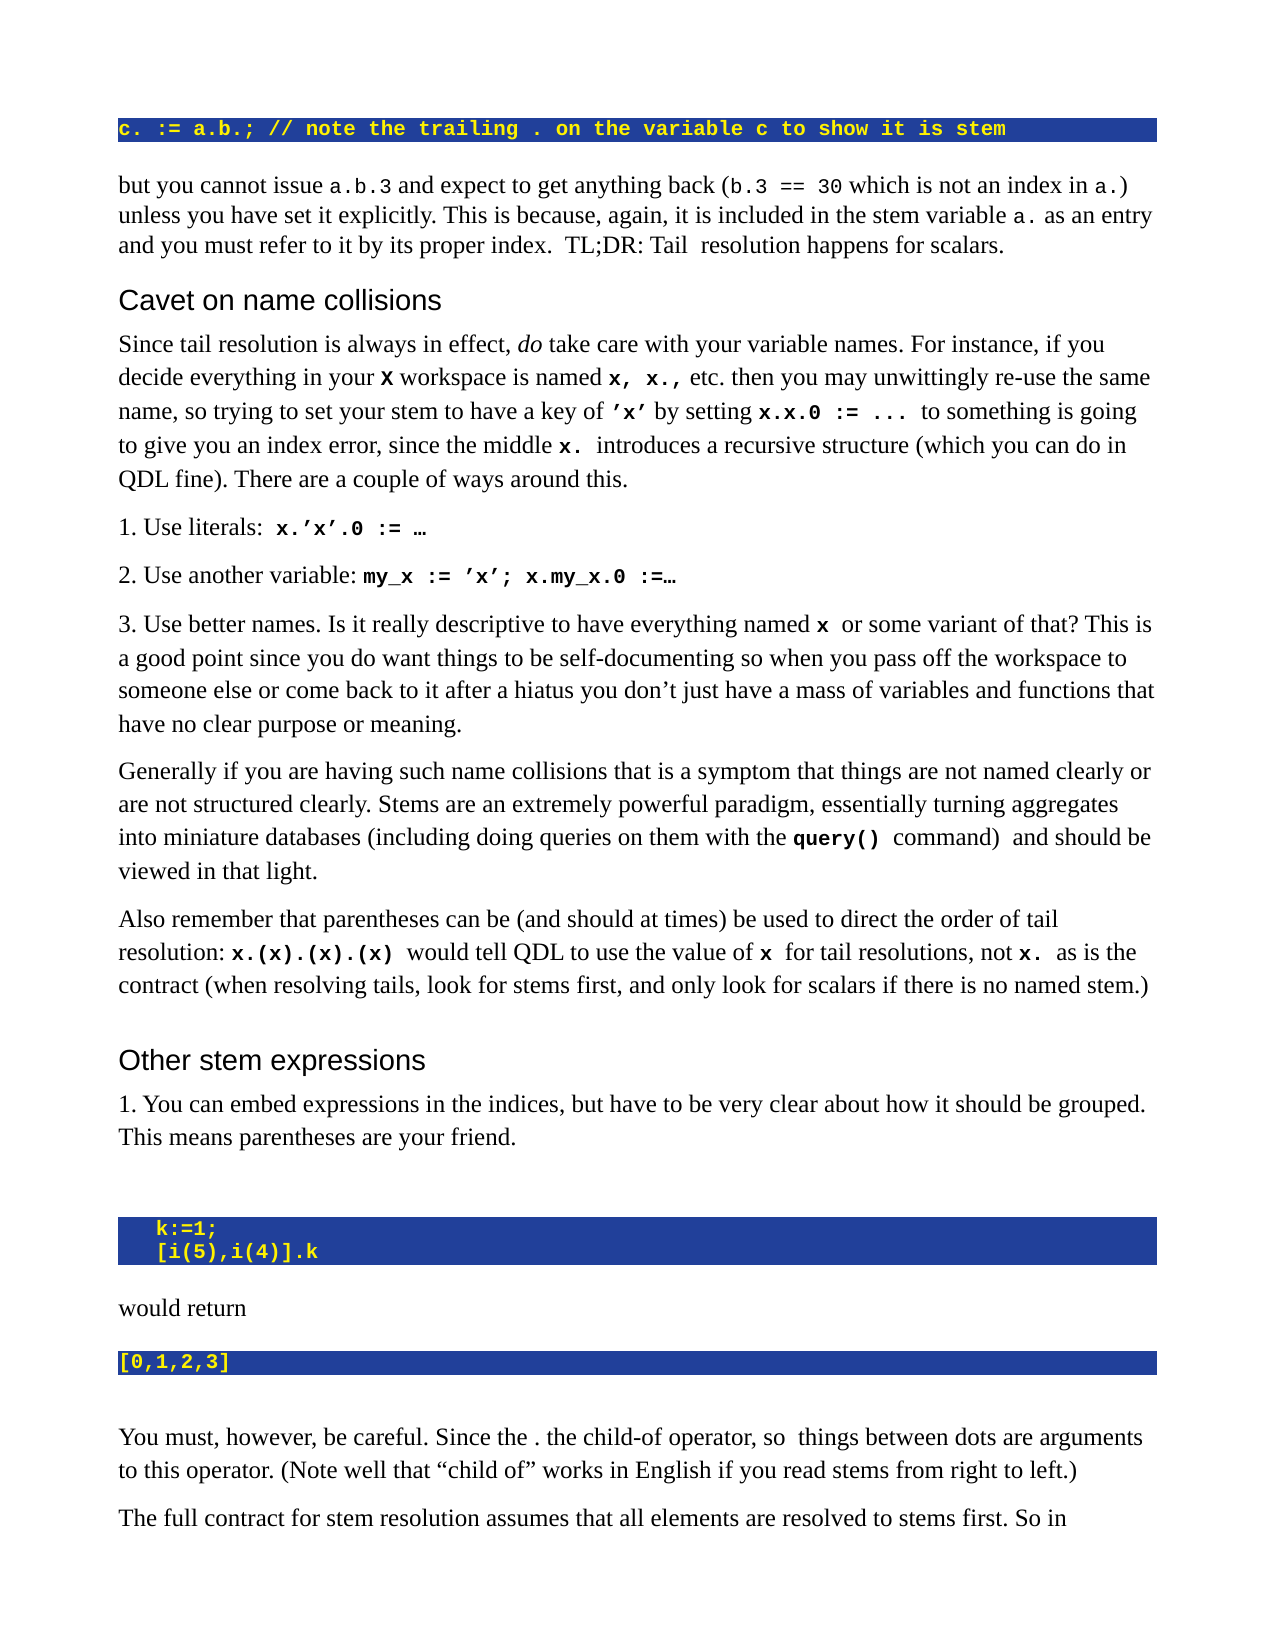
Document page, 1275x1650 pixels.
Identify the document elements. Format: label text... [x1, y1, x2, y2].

text Also remember that parentheses can be (and should at times) be used to direct the order of tail resolution: x.(x).(x).(x) would tell QDL to use the value of x for tail resolutions, not x. as is the contract (when resolving tails, look for stems first, and only look for scalars if there is no named stem.) [118, 904, 1157, 999]
subtitle Other stem expressions [118, 1043, 1157, 1077]
text 2. Use another variable: my_x := ’x’; x.my_x.0 :=… [118, 560, 1157, 590]
text k:=1; [118, 1217, 1157, 1241]
text [i(5),i(4)].k [118, 1241, 1157, 1265]
text would return [118, 1293, 1157, 1322]
text c. := a.b.; // note the trailing . on the variable c to show it is stem [118, 118, 1157, 142]
text 1. You can embed expressions in the indices, but have to be very clear about how it should be grouped. This means parentheses are your friend. [118, 1089, 1157, 1151]
text 1. Use literals: x.’x’.0 := … [118, 512, 1157, 541]
text but you cannot issue a.b.3 and expect to get anything back (b.3 == 30 which is not an index in a.) unless you have set it explicitly. This is because, again, it is included in the stem variable a. as an entry and you must refer to it by its proper index. TL;DR: Tail resolution happens for scalars. [118, 171, 1157, 258]
text 3. Use better names. Is it really descriptive to have everything named x or some variant of that? This is a good point since you do want things to be self-documenting so when you pass off the workspace to someone else or come back to it after a hiatus you don’t just have a mass of variables and functions that have no clear purpose or meaning. [118, 609, 1157, 737]
text Generally if you are having such name collisions that is a symptom that things are not named clearly or are not structured clearly. Stems are an extremely powerful paradigm, essentially turning aggregates into miniature databases (including doing queries on them with the query() command) and should be viewed in that light. [118, 756, 1157, 885]
subtitle Cavet on name collisions [118, 283, 1157, 317]
text Since tail resolution is always in effect, do take care with your variable names. For instance, if you decide everything in your X workspace is named x, x., etc. then you may unwittingly re-use the same name, so trying to set your stem to have a key of ’x’ by setting x.x.0 := ... to something is going to give you an index error, since the middle x. introduces a recursive structure (which you can do in QDL fine). There are a couple of ways around this. [118, 329, 1157, 493]
text [0,1,2,3] [118, 1351, 1157, 1375]
text The full contract for stem resolution assumes that all elements are resolved to stems first. So in [118, 1503, 1157, 1532]
text You must, however, be careful. Since the . the child-of operator, so things between dots are arguments to this operator. (Note well that “child of” works in English if you read stems from right to left.) [118, 1422, 1157, 1484]
